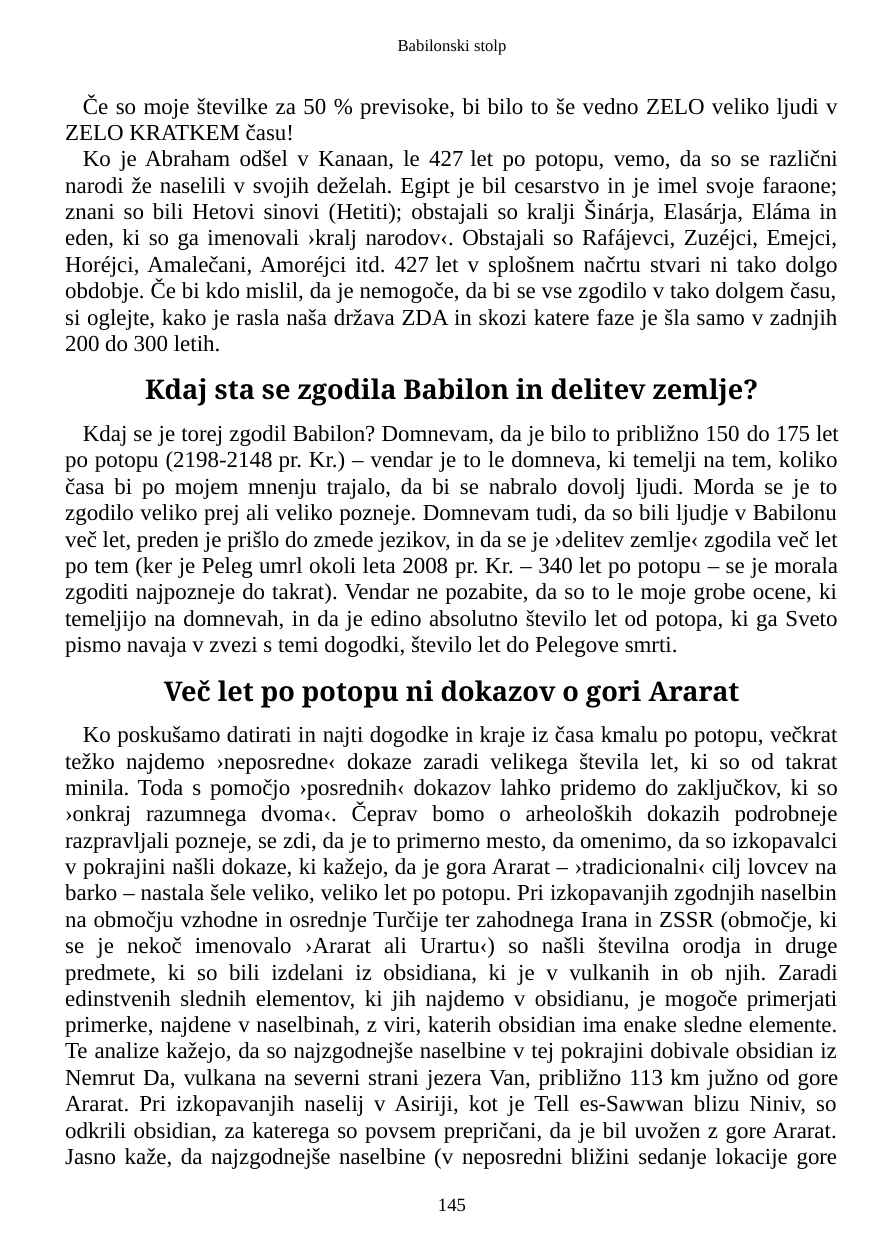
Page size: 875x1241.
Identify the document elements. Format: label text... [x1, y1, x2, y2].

text Kdaj se je torej zgodil Babilon? Domnevam, da je bilo to približno 150 do 175 let po potopu (2198-2148 pr. Kr.) – vendar je to le domneva, ki temelji na tem, koliko časa bi po mojem mnenju trajalo, da bi se nabralo dovolj ljudi. Morda se je to zgodilo veliko prej ali veliko pozneje. Domnevam tudi, da so bili ljudje v Babilonu več let, preden je prišlo do zmede jezikov, in da se je ›delitev zemlje‹ zgodila več let po tem (ker je Peleg umrl okoli leta 2008 pr. Kr. – 340 let po potopu – se je morala zgoditi najpozneje do takrat). Vendar ne pozabite, da so to le moje grobe ocene, ki temeljijo na domnevah, in da je edino absolutno število let od potopa, ki ga Sveto pismo navaja v zvezi s temi dogodki, število let do Pelegove smrti. [65, 420, 839, 657]
text Ko je Abraham odšel v Kanaan, le 427 let po potopu, vemo, da so se različni narodi že naselili v svojih deželah. Egipt je bil cesarstvo in je imel svoje faraone; znani so bili Hetovi sinovi (Hetiti); obstajali so kralji Šinárja, Elasárja, Eláma in eden, ki so ga imenovali ›kralj narodov‹. Obstajali so Rafájevci, Zuzéjci, Emejci, Horéjci, Amalečani, Amoréjci itd. 427 let v splošnem načrtu stvari ni tako dolgo obdobje. Če bi kdo mislil, da je nemogoče, da bi se vse zgodilo v tako dolgem času, si oglejte, kako je rasla naša država ZDA in skozi katere faze je šla samo v zadnjih 200 do 300 letih. [65, 145, 839, 356]
subtitle Več let po potopu ni dokazov o gori Ararat [65, 672, 839, 709]
text Če so moje številke za 50 % previsoke, bi bilo to še vedno ZELO veliko ljudi v ZELO KRATKEM času! [65, 93, 839, 145]
subtitle Kdaj sta se zgodila Babilon in delitev zemlje? [65, 371, 839, 408]
text Ko poskušamo datirati in najti dogodke in kraje iz časa kmalu po potopu, večkrat težko najdemo ›neposredne‹ dokaze zaradi velikega števila let, ki so od takrat minila. Toda s pomočjo ›posrednih‹ dokazov lahko pridemo do zaključkov, ki so ›onkraj razumnega dvoma‹. Čeprav bomo o arheoloških dokazih podrobneje razpravljali pozneje, se zdi, da je to primerno mesto, da omenimo, da so izkopavalci v pokrajini našli dokaze, ki kažejo, da je gora Ararat – ›tradicionalni‹ cilj lovcev na barko – nastala šele veliko, veliko let po potopu. Pri izkopavanjih zgodnjih naselbin na območju vzhodne in osrednje Turčije ter zahodnega Irana in ZSSR (območje, ki se je nekoč imenovalo ›Ararat ali Urartu‹) so našli številna orodja in druge predmete, ki so bili izdelani iz obsidiana, ki je v vulkanih in ob njih. Zaradi edinstvenih slednih elementov, ki jih najdemo v obsidianu, je mogoče primerjati primerke, najdene v naselbinah, z viri, katerih obsidian ima enake sledne elemente. Te analize kažejo, da so najzgodnejše naselbine v tej pokrajini dobivale obsidian iz Nemrut Da, vulkana na severni strani jezera Van, približno 113 km južno od gore Ararat. Pri izkopavanjih naselij v Asiriji, kot je Tell es-Sawwan blizu Niniv, so odkrili obsidian, za katerega so povsem prepričani, da je bil uvožen z gore Ararat. Jasno kaže, da najzgodnejše naselbine (v neposredni bližini sedanje lokacije gore [65, 721, 839, 1169]
